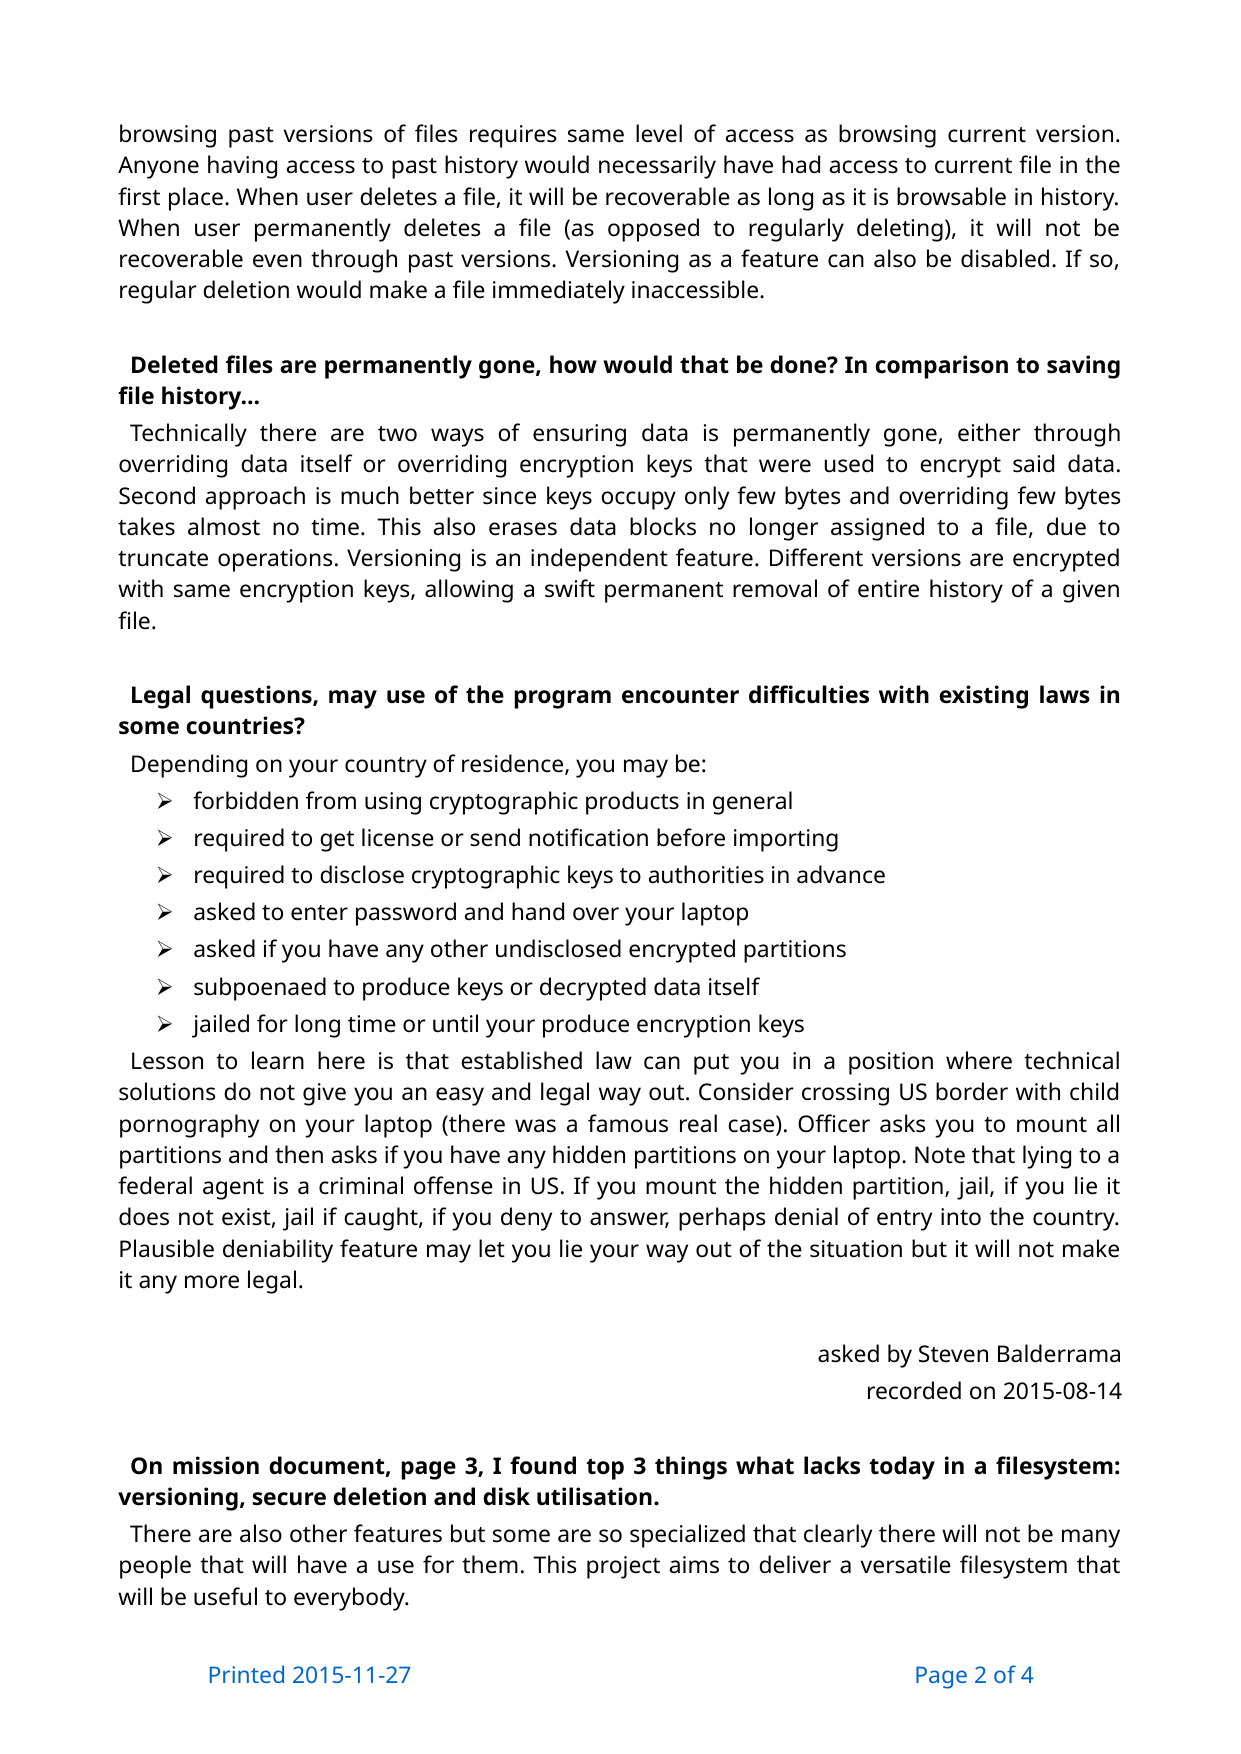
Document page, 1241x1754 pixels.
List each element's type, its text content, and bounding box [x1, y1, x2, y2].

text Deleted files are permanently gone, how would that be done? In comparison to saving file history... [118, 349, 1122, 411]
list required to disclose cryptographic keys to authorities in advance [156, 859, 1122, 890]
text Lesson to learn here is that established law can put you in a position where technical solutions do not give you an easy and legal way out. Consider crossing US border with child pornography on your laptop (there was a famous real case). Officer asks you to mount all partitions and then asks if you have any hidden partitions on your laptop. Note that lying to a federal agent is a criminal offense in US. If you mount the hidden partition, jail, if you lie it does not exist, jail if caught, if you deny to answer, perhaps denial of entry into the country. Plausible deniability feature may let you lie your way out of the situation but it will not make it any more legal. [118, 1045, 1122, 1295]
list required to get license or send notification before importing [156, 822, 1122, 853]
list jailed for long time or until your produce encryption keys [156, 1008, 1122, 1039]
list asked if you have any other undisclosed encrypted partitions [156, 933, 1122, 965]
list forbidden from using cryptographic products in general [156, 785, 1122, 816]
text Legal questions, may use of the program encounter difficulties with existing laws in some countries? [118, 679, 1122, 742]
text Depending on your country of residence, you may be: [118, 747, 1122, 779]
text asked by Steven Balderrama [118, 1338, 1122, 1369]
text There are also other features but some are so specialized that clearly there will not be many people that will have a use for them. This project aims to deliver a versatile filesystem that will be useful to everybody. [118, 1518, 1122, 1612]
list subpoenaed to produce keys or decrypted data itself [156, 971, 1122, 1002]
text On mission document, page 3, I found top 3 things what lacks today in a filesystem: versioning, secure deletion and disk utilisation. [118, 1450, 1122, 1512]
list asked to enter password and hand over your laptop [156, 896, 1122, 927]
text browsing past versions of files requires same level of access as browsing current version. Anyone having access to past history would necessarily have had access to current file in the first place. When user deletes a file, it will be recoverable as long as it is browsable in history. When user permanently deletes a file (as opposed to regularly deleting), it will not be recoverable even through past versions. Versioning as a feature can also be disabled. If so, regular deletion would make a file immediately inaccessible. [118, 118, 1122, 306]
text Technically there are two ways of ensuring data is permanently gone, either through overriding data itself or overriding encryption keys that were used to encrypt said data. Second approach is much better since keys occupy only few bytes and overriding few bytes takes almost no time. This also erases data blocks no longer assigned to a file, due to truncate operations. Versioning is an independent feature. Different versions are encrypted with same encryption keys, allowing a swift permanent removal of entire history of a given file. [118, 417, 1122, 636]
text recorded on 2015-08-14 [118, 1375, 1122, 1407]
